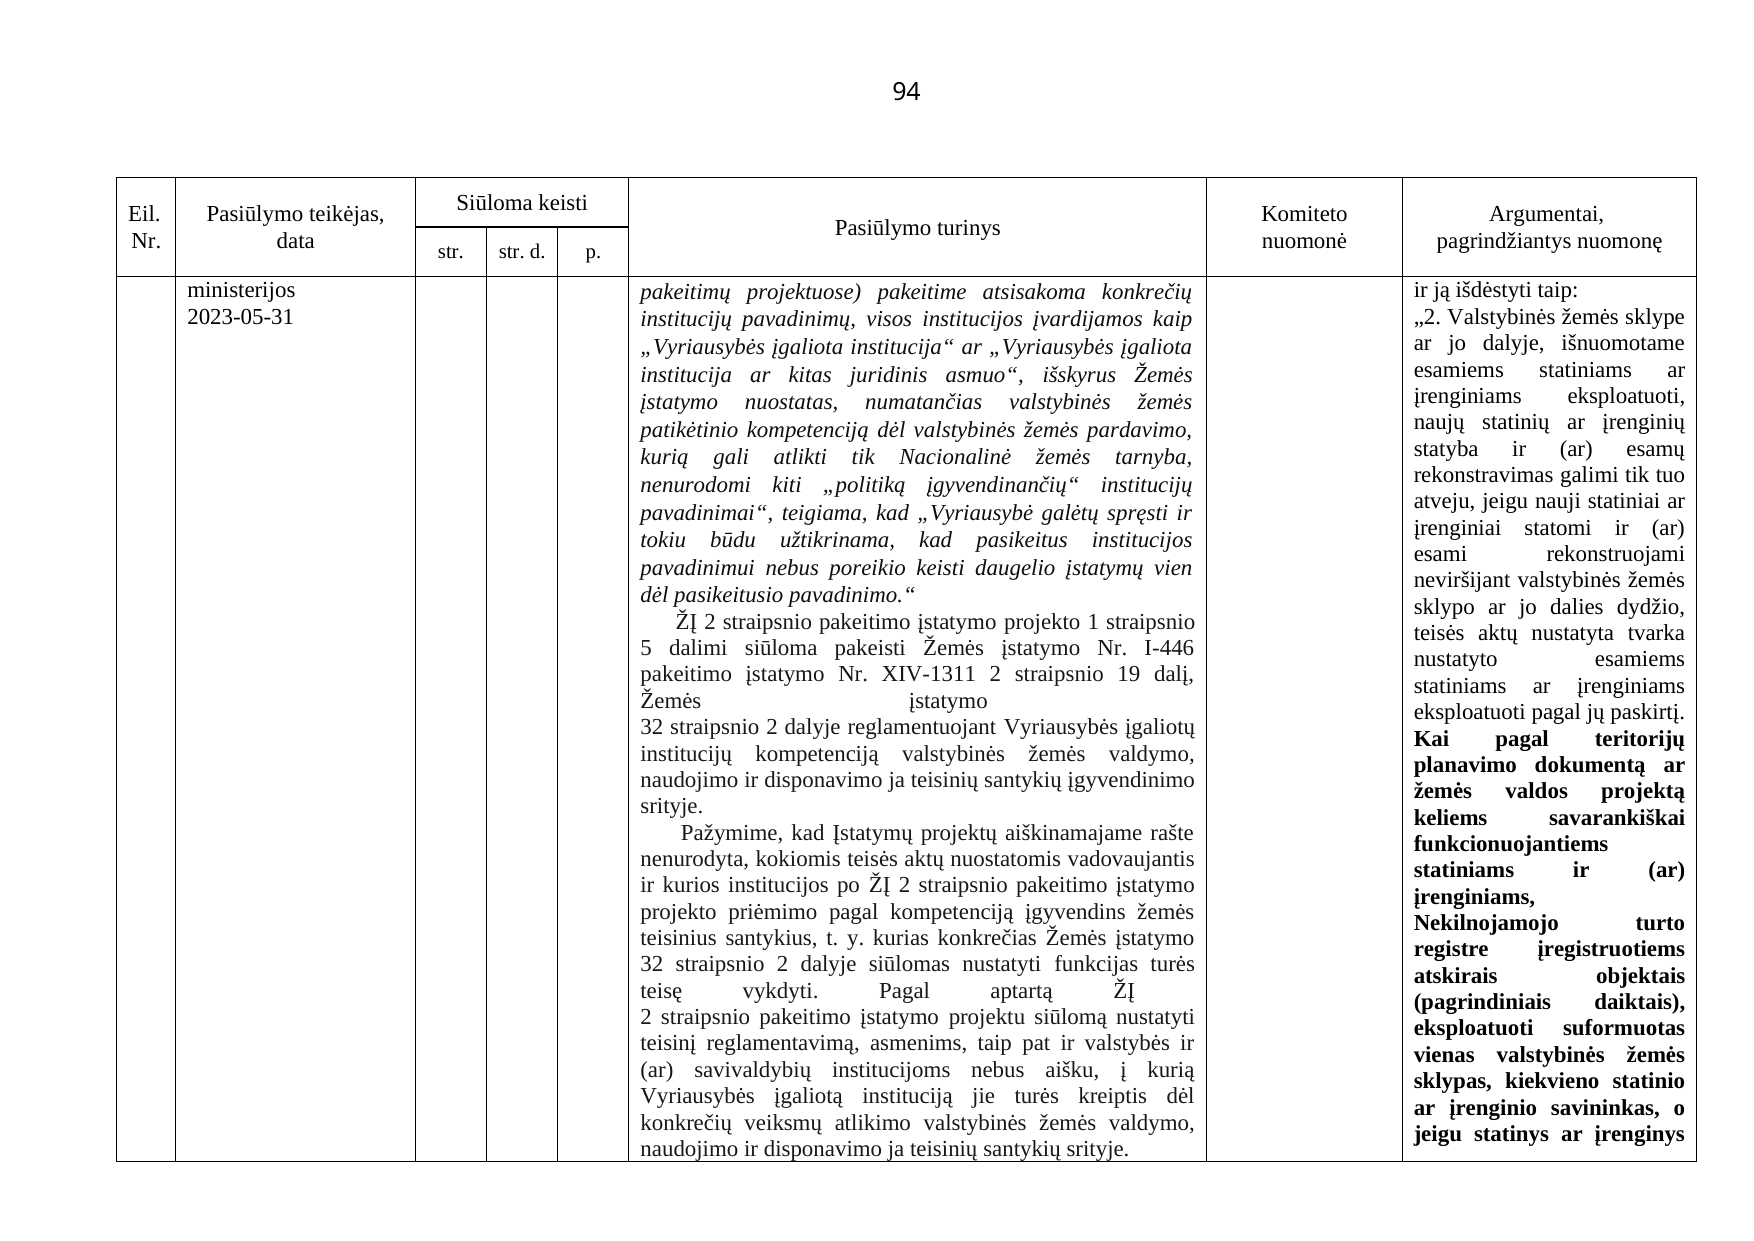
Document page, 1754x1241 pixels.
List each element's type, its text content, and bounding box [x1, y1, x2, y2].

table_cell ir ją išdėstyti taip: „2. Valstybinės žemės sklype ar jo dalyje, išnuomotame esamiems statiniams ar įrenginiams eksploatuoti, naujų statinių ar įrenginių statyba ir (ar) esamų rekonstravimas galimi tik tuo atveju, jeigu nauji statiniai ar įrenginiai statomi ir (ar) esami rekonstruojami neviršijant valstybinės žemės sklypo ar jo dalies dydžio, teisės aktų nustatyta tvarka nustatyto esamiems statiniams ar įrenginiams eksploatuoti pagal jų paskirtį. Kai pagal teritorijų planavimo dokumentą ar žemės valdos projektą keliems savarankiškai funkcionuojantiems statiniams ir (ar) įrenginiams, Nekilnojamojo turto registre įregistruotiems atskirais objektais (pagrindiniais daiktais), eksploatuoti suformuotas vienas valstybinės žemės sklypas, kiekvieno statinio ar įrenginio savininkas, o jeigu statinys ar įrenginys [1403, 277, 1696, 1161]
table_cell pakeitimų projektuose) pakeitime atsisakoma konkrečių institucijų pavadinimų, visos institucijos įvardijamos kaip „Vyriausybės įgaliota institucija“ ar „Vyriausybės įgaliota institucija ar kitas juridinis asmuo“, išskyrus Žemės įstatymo nuostatas, numatančias valstybinės žemės patikėtinio kompetenciją dėl valstybinės žemės pardavimo, kurią gali atlikti tik Nacionalinė žemės tarnyba, nenurodomi kiti „politiką įgyvendinančių“ institucijų pavadinimai“, teigiama, kad „Vyriausybė galėtų spręsti ir tokiu būdu užtikrinama, kad pasikeitus institucijos pavadinimui nebus poreikio keisti daugelio įstatymų vien dėl pasikeitusio pavadinimo.“ ŽĮ 2 straipsnio pakeitimo įstatymo projekto 1 straipsnio 5 dalimi siūloma pakeisti Žemės įstatymo Nr. I-446 pakeitimo įstatymo Nr. XIV-1311 2 straipsnio 19 dalį, Žemės įstatymo 32 straipsnio 2 dalyje reglamentuojant Vyriausybės įgaliotų institucijų kompetenciją valstybinės žemės valdymo, naudojimo ir disponavimo ja teisinių santykių įgyvendinimo srityje. Pažymime, kad Įstatymų projektų aiškinamajame rašte nenurodyta, kokiomis teisės aktų nuostatomis vadovaujantis ir kurios institucijos po ŽĮ 2 straipsnio pakeitimo įstatymo projekto priėmimo pagal kompetenciją įgyvendins žemės teisinius santykius, t. y. kurias konkrečias Žemės įstatymo 32 straipsnio 2 dalyje siūlomas nustatyti funkcijas turės teisę vykdyti. pagal aptartą ŽĮ 2 straipsnio pakeitimo įstatymo projektu siūlomą nustatyti teisinį reglamentavimą, asmenims, taip pat ir valstybės ir (ar) savivaldybių institucijoms nebus aišku, į kurią Vyriausybės įgaliotą instituciją jie turės kreiptis dėl konkrečių veiksmų atlikimo valstybinės žemės valdymo, naudojimo ir disponavimo ja teisinių santykių srityje. [629, 277, 1206, 1161]
table_cell [117, 277, 175, 1161]
table_cell ministerijos 2023-05-31 [176, 277, 415, 1161]
table_header Pasiūlymo turinys [629, 178, 1206, 276]
table_header Komiteto nuomonė [1207, 178, 1402, 276]
table_cell [416, 277, 486, 1161]
table_cell [558, 277, 628, 1161]
table_cell str. d. [487, 228, 557, 276]
table_header Eil. Nr. [117, 178, 175, 276]
table_header Siūloma keisti [416, 178, 628, 226]
table_cell p. [558, 228, 628, 276]
table_cell [487, 277, 557, 1161]
table_header Argumentai, pagrindžiantys nuomonę [1403, 178, 1696, 276]
table_header Pasiūlymo teikėjas, data [176, 178, 415, 276]
table_cell [1207, 277, 1402, 1161]
table_cell str. [416, 228, 486, 276]
